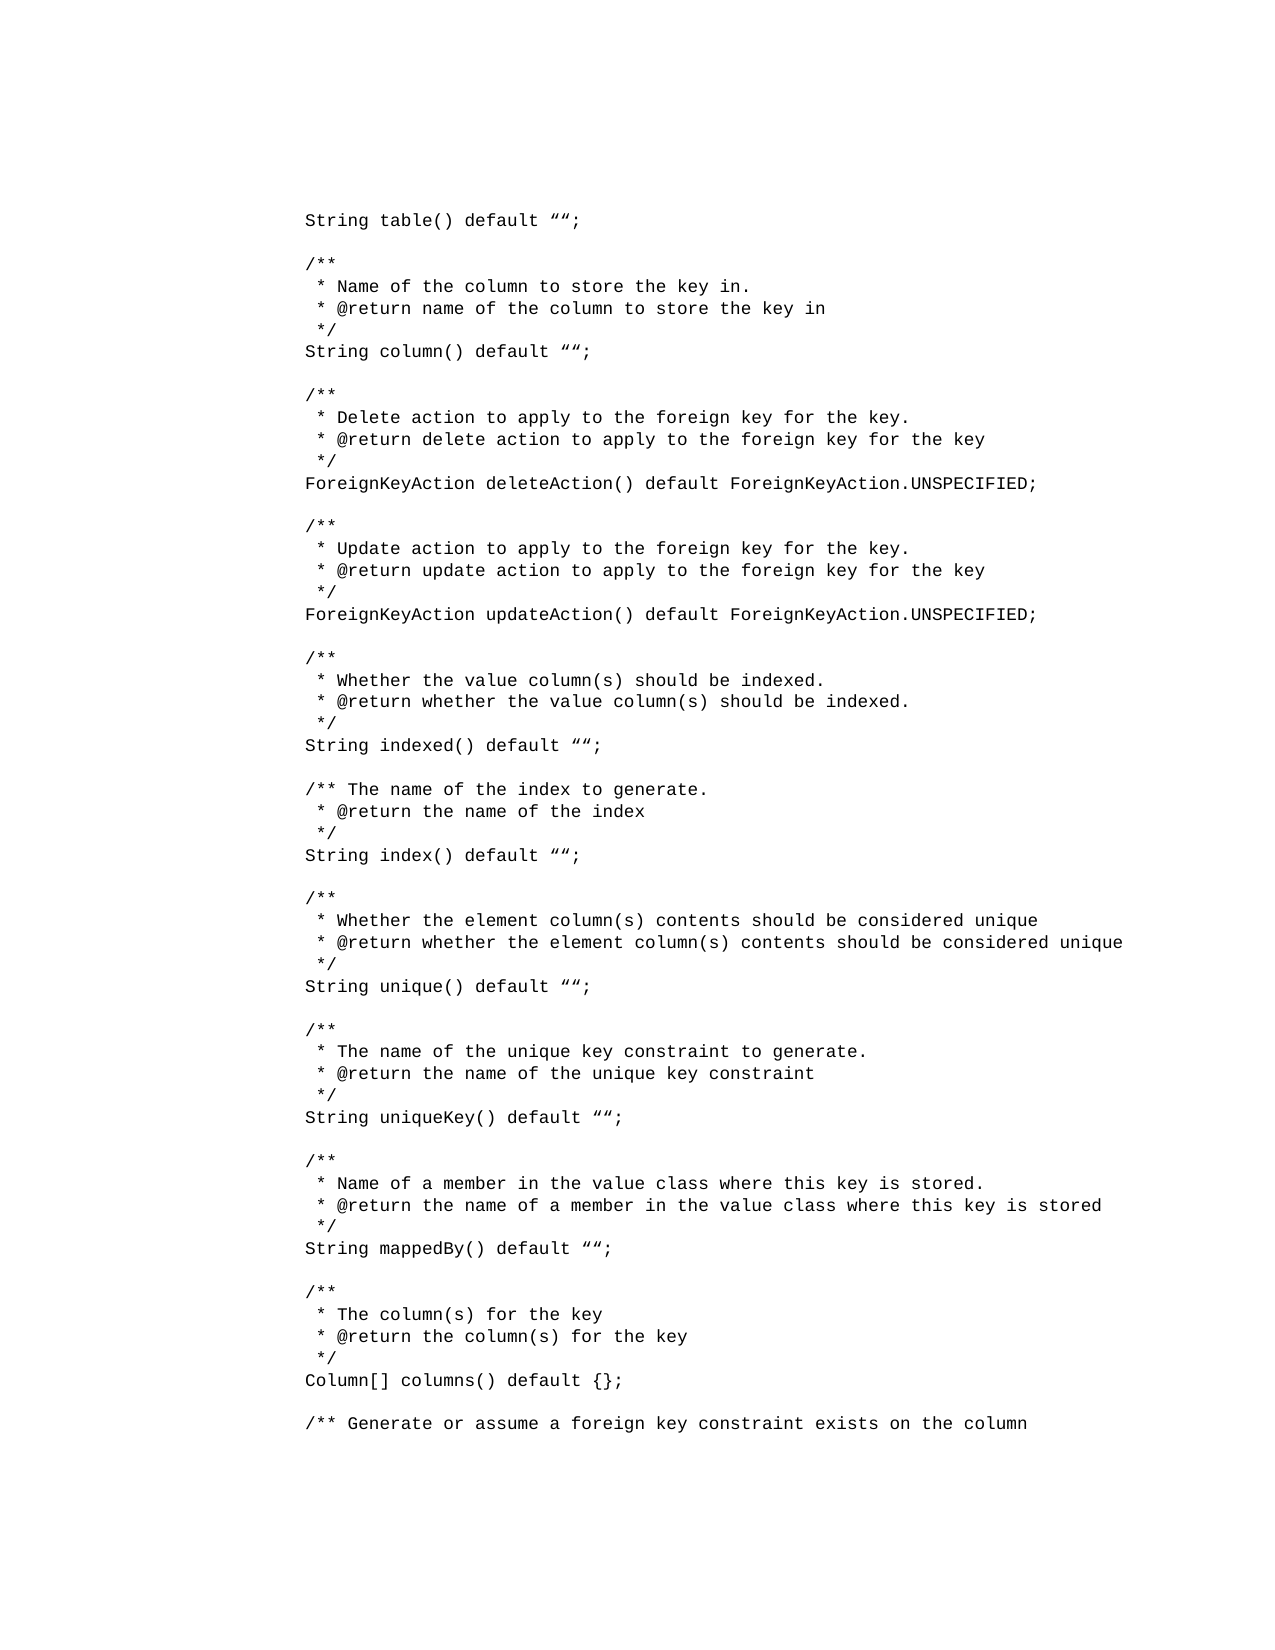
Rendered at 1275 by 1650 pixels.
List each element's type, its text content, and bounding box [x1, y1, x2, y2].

text Column[] columns() default {}; [262, 1369, 1125, 1391]
text */ [262, 954, 1125, 976]
text /** [262, 385, 1125, 407]
text * @return name of the column to store the key in [262, 297, 1125, 319]
text String unique() default ““; [262, 976, 1125, 997]
text * Update action to apply to the foreign key for the key. [262, 538, 1125, 560]
text /** Generate or assume a foreign key constraint exists on the column [262, 1413, 1125, 1435]
text /** [262, 1282, 1125, 1304]
text */ [262, 1085, 1125, 1107]
text * @return whether the element column(s) contents should be considered unique [262, 932, 1125, 954]
text * The name of the unique key constraint to generate. [262, 1041, 1125, 1063]
text * Delete action to apply to the foreign key for the key. [262, 407, 1125, 429]
text String index() default ““; [262, 844, 1125, 866]
text * Whether the element column(s) contents should be considered unique [262, 910, 1125, 932]
text /** [262, 1019, 1125, 1041]
text * @return the name of the index [262, 801, 1125, 822]
text String table() default ““; [262, 210, 1125, 232]
text * @return the name of the unique key constraint [262, 1063, 1125, 1085]
text ForeignKeyAction deleteAction() default ForeignKeyAction.UNSPECIFIED; [262, 472, 1125, 494]
text /** [262, 647, 1125, 669]
text String uniqueKey() default ““; [262, 1107, 1125, 1129]
text * @return whether the value column(s) should be indexed. [262, 691, 1125, 713]
text /** [262, 888, 1125, 910]
text ForeignKeyAction updateAction() default ForeignKeyAction.UNSPECIFIED; [262, 604, 1125, 626]
text */ [262, 319, 1125, 341]
text /** [262, 254, 1125, 276]
text * @return the name of a member in the value class where this key is stored [262, 1194, 1125, 1216]
text */ [262, 1347, 1125, 1369]
text String column() default ““; [262, 341, 1125, 363]
text */ [262, 582, 1125, 604]
text String mappedBy() default ““; [262, 1238, 1125, 1260]
text */ [262, 822, 1125, 844]
text * Name of a member in the value class where this key is stored. [262, 1172, 1125, 1194]
text */ [262, 451, 1125, 472]
text /** The name of the index to generate. [262, 779, 1125, 801]
text * @return the column(s) for the key [262, 1326, 1125, 1347]
text * Name of the column to store the key in. [262, 276, 1125, 297]
text String indexed() default ““; [262, 735, 1125, 757]
text /** [262, 1151, 1125, 1172]
text /** [262, 516, 1125, 538]
text * @return update action to apply to the foreign key for the key [262, 560, 1125, 582]
text */ [262, 1216, 1125, 1238]
text * The column(s) for the key [262, 1304, 1125, 1326]
text * @return delete action to apply to the foreign key for the key [262, 429, 1125, 451]
text */ [262, 713, 1125, 735]
text * Whether the value column(s) should be indexed. [262, 669, 1125, 691]
